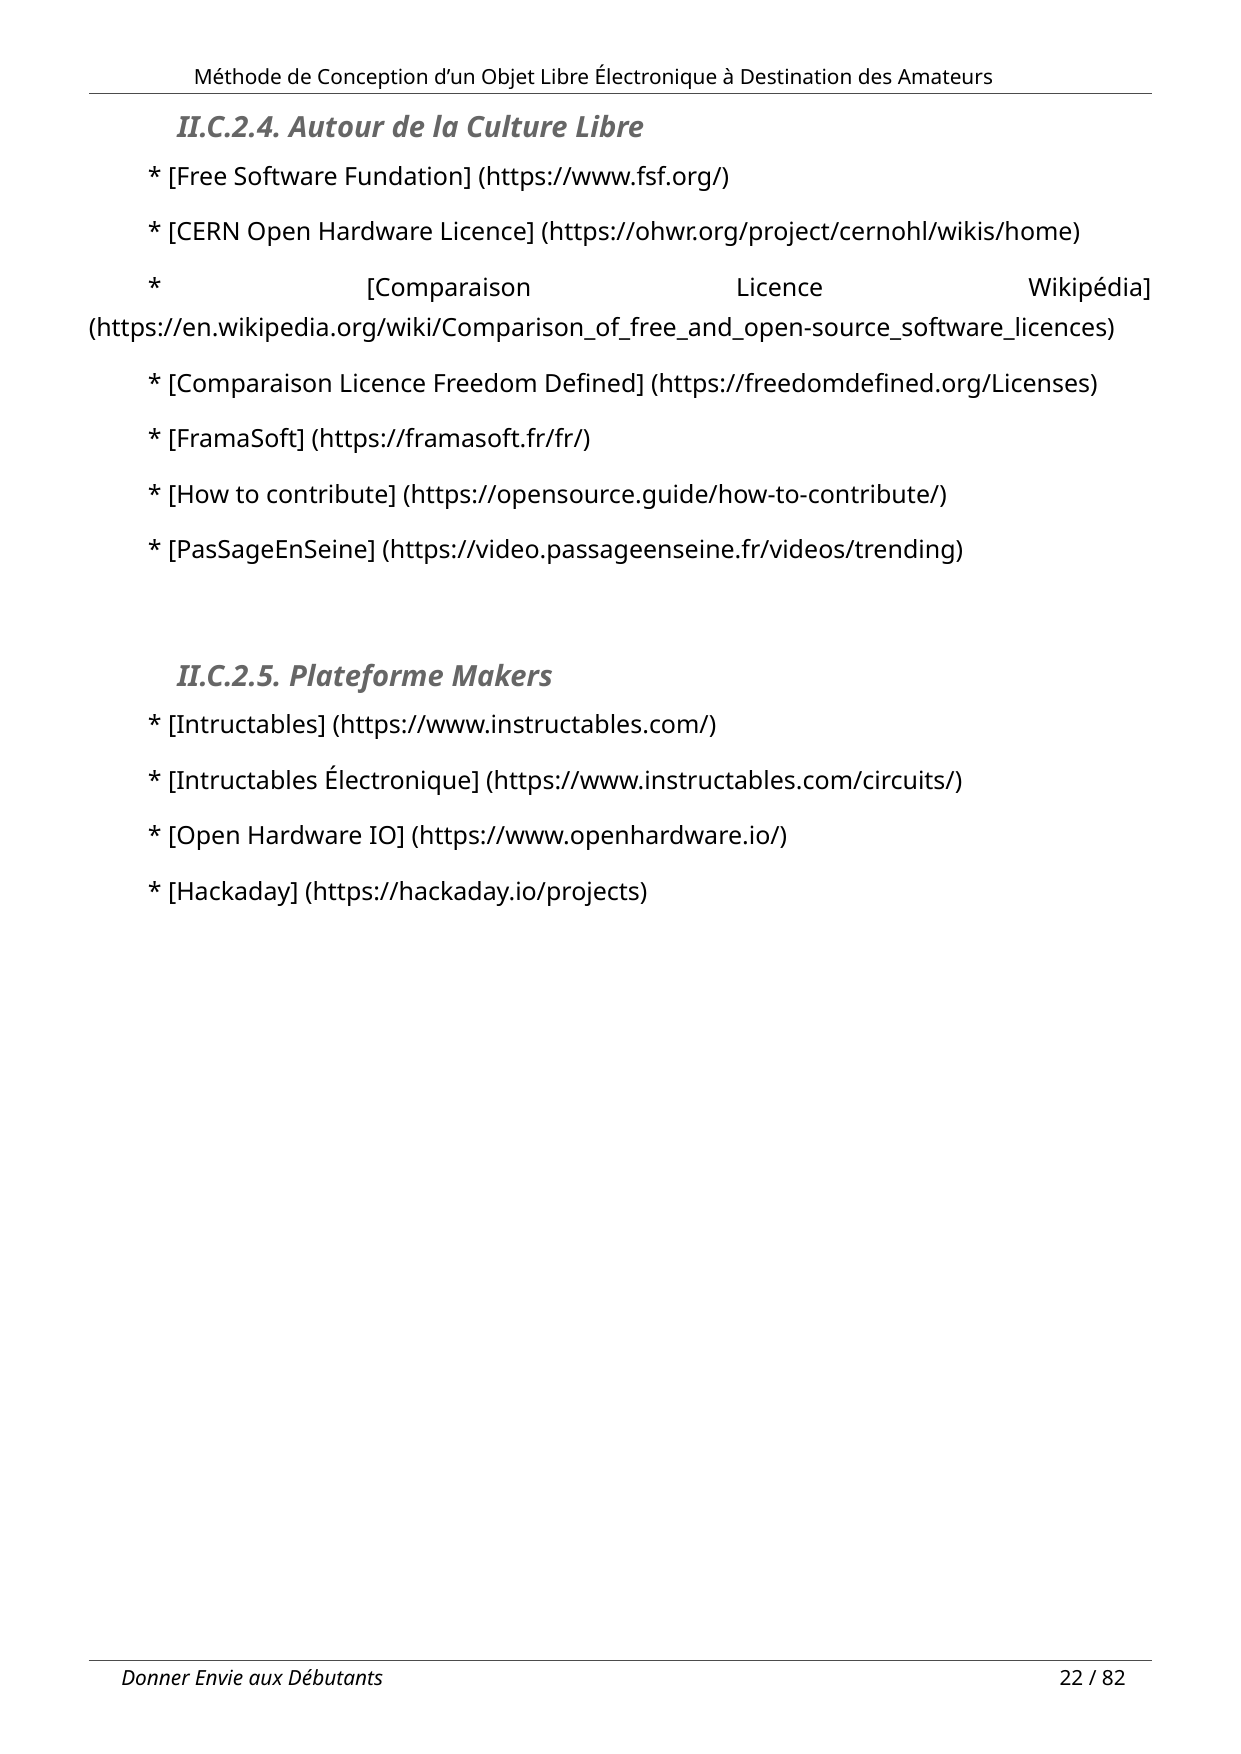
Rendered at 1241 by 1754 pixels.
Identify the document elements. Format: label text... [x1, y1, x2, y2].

text * [CERN Open Hardware Licence] (https://ohwr.org/project/cernohl/wikis/home) [88, 214, 1152, 248]
text * [Free Software Fundation] (https://www.fsf.org/) [88, 158, 1152, 192]
text * [Intructables Électronique] (https://www.instructables.com/circuits/) [88, 763, 1152, 797]
subtitle Autour de la Culture Libre [118, 106, 1152, 146]
text * [How to contribute] (https://opensource.guide/how-to-contribute/) [88, 476, 1152, 510]
text * [Comparaison Licence Freedom Defined] (https://freedomdefined.org/Licenses) [88, 365, 1152, 399]
text * [Comparaison Licence Wikipédia] (https://en.wikipedia.org/wiki/Comparison_of_free_and_open-source_software_licences) [88, 269, 1152, 344]
subtitle Plateforme Makers [118, 655, 1152, 695]
text * [Open Hardware IO] (https://www.openhardware.io/) [88, 818, 1152, 852]
text * [Hackaday] (https://hackaday.io/projects) [88, 873, 1152, 907]
text * [PasSageEnSeine] (https://video.passageenseine.fr/videos/trending) [88, 532, 1152, 566]
text * [FramaSoft] (https://framasoft.fr/fr/) [88, 421, 1152, 455]
text * [Intructables] (https://www.instructables.com/) [88, 707, 1152, 741]
